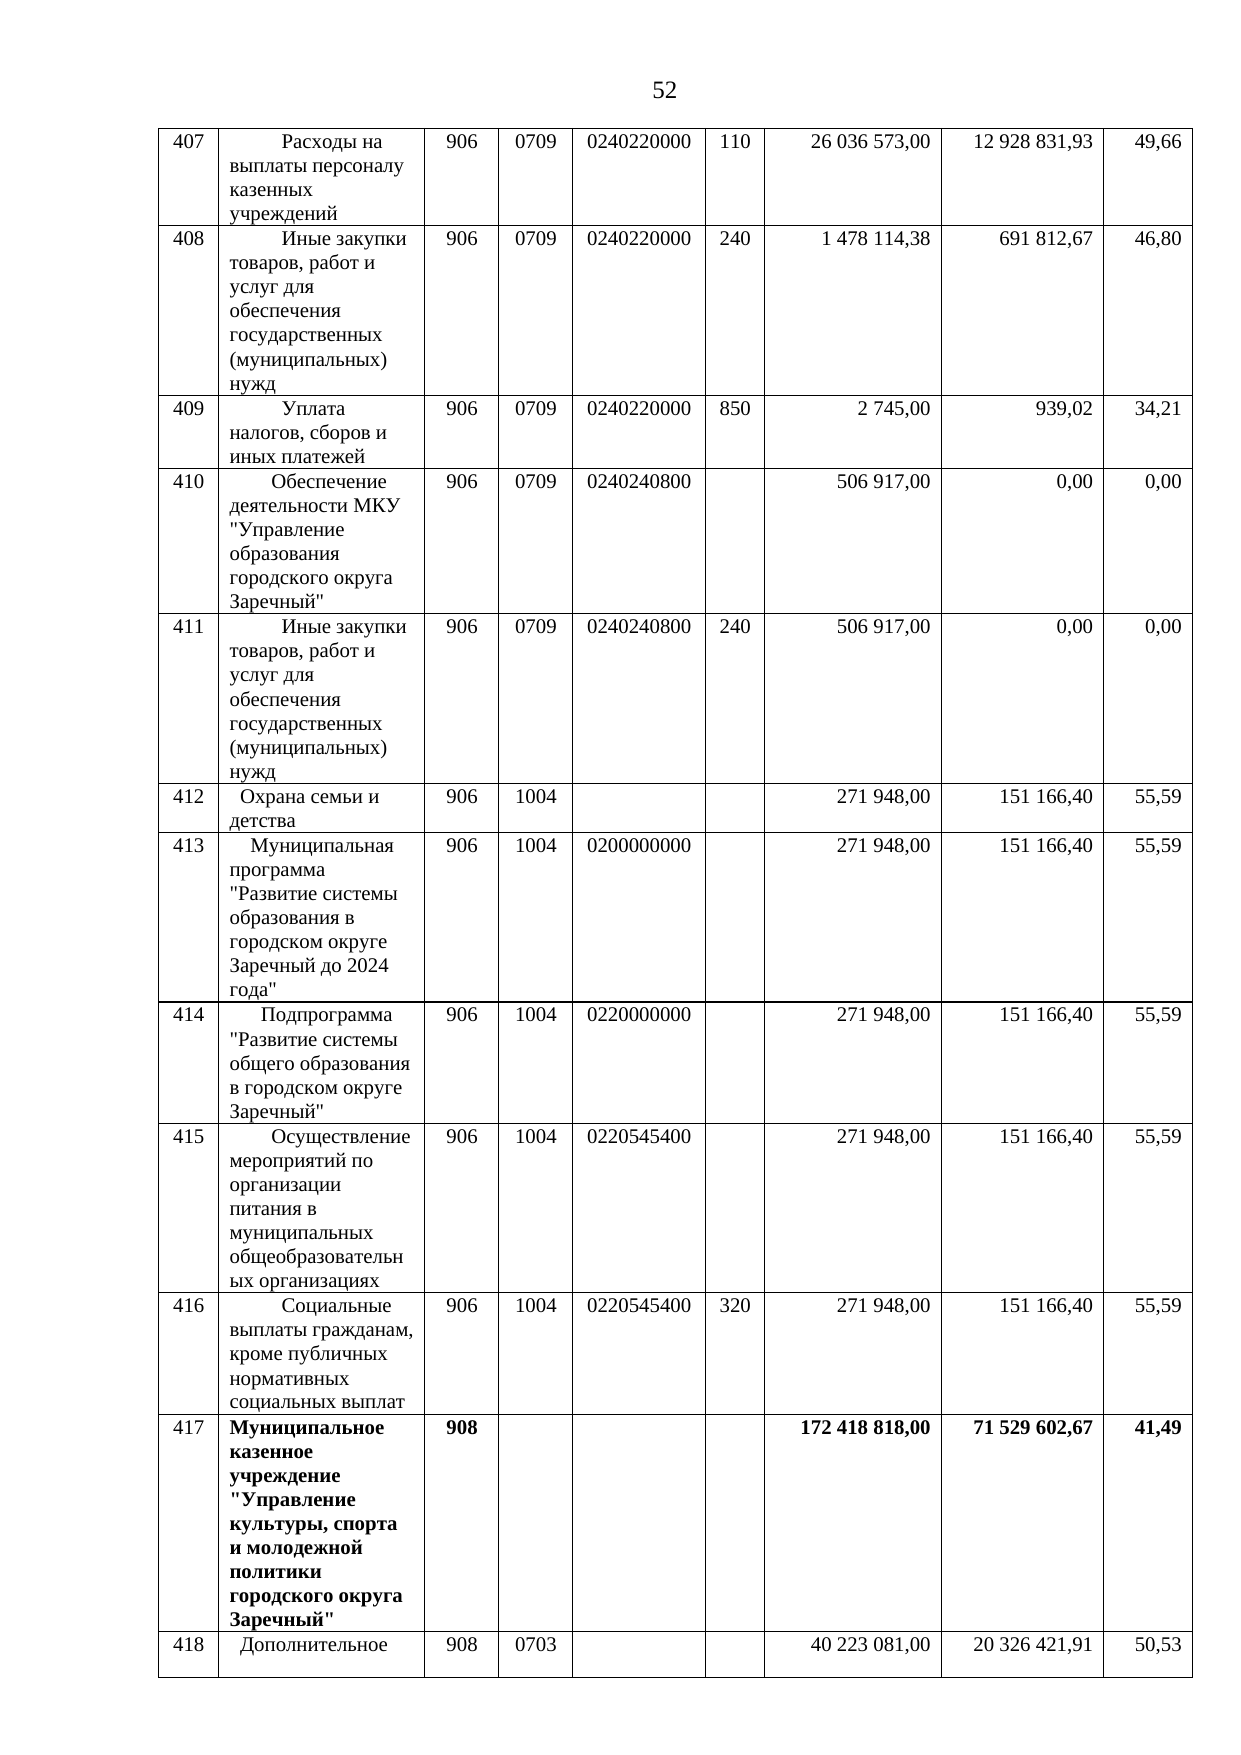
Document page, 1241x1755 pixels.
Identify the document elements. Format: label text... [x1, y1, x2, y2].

table_cell 906 [425, 833, 498, 1001]
table_cell 418 [159, 1632, 218, 1677]
table_cell 908 [425, 1632, 498, 1677]
table_cell 691 812,67 [942, 226, 1103, 394]
table_cell 850 [706, 396, 764, 468]
table_cell 240 [706, 614, 764, 783]
table_cell 151 166,40 [942, 1293, 1103, 1413]
table_cell 0709 [499, 469, 572, 613]
table_cell Уплата налогов, сборов и иных платежей [219, 396, 424, 468]
table_cell 41,49 [1104, 1415, 1192, 1631]
table_cell 12 928 831,93 [942, 129, 1103, 225]
table_cell [706, 1124, 764, 1292]
table_cell 412 [159, 784, 218, 832]
table_cell 0220000000 [573, 1003, 705, 1123]
table_cell 0220545400 [573, 1124, 705, 1292]
table_cell 408 [159, 226, 218, 394]
table_cell 271 948,00 [765, 1003, 941, 1123]
table_cell 0,00 [1104, 469, 1192, 613]
table_cell 1 478 114,38 [765, 226, 941, 394]
table_cell 0709 [499, 396, 572, 468]
table_cell 906 [425, 1003, 498, 1123]
table_cell [706, 1003, 764, 1123]
table_cell Осуществление мероприятий по организации питания в муниципальных общеобразовательных организациях [219, 1124, 424, 1292]
table_cell 240 [706, 226, 764, 394]
table_cell [499, 1415, 572, 1631]
table_cell 1004 [499, 1124, 572, 1292]
table_cell 906 [425, 396, 498, 468]
table_cell 906 [425, 226, 498, 394]
table_cell 271 948,00 [765, 1124, 941, 1292]
table_cell 0709 [499, 129, 572, 225]
table_cell 409 [159, 396, 218, 468]
table_cell 1004 [499, 784, 572, 832]
table_cell 271 948,00 [765, 784, 941, 832]
table_cell 906 [425, 614, 498, 783]
table_cell 34,21 [1104, 396, 1192, 468]
table_cell 0,00 [942, 469, 1103, 613]
table_cell 0709 [499, 614, 572, 783]
table_cell 0709 [499, 226, 572, 394]
table_cell 0240240800 [573, 614, 705, 783]
table_cell 110 [706, 129, 764, 225]
table_cell Дополнительное [219, 1632, 424, 1677]
table_cell 0220545400 [573, 1293, 705, 1413]
table_cell Муниципальное казенное учреждение "Управление культуры, спорта и молодежной политики городского округа Заречный" [219, 1415, 424, 1631]
table_cell 151 166,40 [942, 1003, 1103, 1123]
table_cell [573, 784, 705, 832]
table_cell 55,59 [1104, 1124, 1192, 1292]
table_cell 40 223 081,00 [765, 1632, 941, 1677]
table_cell 416 [159, 1293, 218, 1413]
table_cell Подпрограмма "Развитие системы общего образования в городском округе Заречный" [219, 1003, 424, 1123]
table_cell 55,59 [1104, 784, 1192, 832]
table_cell 0240220000 [573, 129, 705, 225]
table_cell 55,59 [1104, 1003, 1192, 1123]
table_cell Охрана семьи и детства [219, 784, 424, 832]
table_cell 906 [425, 469, 498, 613]
table_cell Иные закупки товаров, работ и услуг для обеспечения государственных (муниципальных) нужд [219, 226, 424, 394]
table_cell Иные закупки товаров, работ и услуг для обеспечения государственных (муниципальных) нужд [219, 614, 424, 783]
table_cell 151 166,40 [942, 784, 1103, 832]
table_cell [573, 1632, 705, 1677]
table_cell [706, 784, 764, 832]
table_cell 71 529 602,67 [942, 1415, 1103, 1631]
table_cell 49,66 [1104, 129, 1192, 225]
table_cell 506 917,00 [765, 469, 941, 613]
table_cell Обеспечение деятельности МКУ "Управление образования городского округа Заречный" [219, 469, 424, 613]
table_cell 55,59 [1104, 833, 1192, 1001]
table_cell 414 [159, 1003, 218, 1123]
table_cell 407 [159, 129, 218, 225]
table_cell [706, 833, 764, 1001]
table_cell 1004 [499, 833, 572, 1001]
table_cell 46,80 [1104, 226, 1192, 394]
table_cell [706, 1632, 764, 1677]
table_cell [706, 1415, 764, 1631]
table_cell 0703 [499, 1632, 572, 1677]
table_cell 506 917,00 [765, 614, 941, 783]
table_cell 415 [159, 1124, 218, 1292]
table_cell 20 326 421,91 [942, 1632, 1103, 1677]
table_cell Муниципальная программа "Развитие системы образования в городском округе Заречный до 2024 года" [219, 833, 424, 1001]
table_cell Расходы на выплаты персоналу казенных учреждений [219, 129, 424, 225]
table_cell 0,00 [1104, 614, 1192, 783]
table_cell 151 166,40 [942, 1124, 1103, 1292]
table_cell 906 [425, 129, 498, 225]
table_cell 939,02 [942, 396, 1103, 468]
table_cell 906 [425, 1293, 498, 1413]
table_cell [573, 1415, 705, 1631]
table_cell 0240240800 [573, 469, 705, 613]
table_cell 0240220000 [573, 226, 705, 394]
table_cell 417 [159, 1415, 218, 1631]
table_cell 1004 [499, 1003, 572, 1123]
table_cell [706, 469, 764, 613]
table_cell 0,00 [942, 614, 1103, 783]
table_cell 50,53 [1104, 1632, 1192, 1677]
table_cell 411 [159, 614, 218, 783]
table_cell 0240220000 [573, 396, 705, 468]
table_cell 271 948,00 [765, 833, 941, 1001]
table_cell 26 036 573,00 [765, 129, 941, 225]
table_cell 410 [159, 469, 218, 613]
table_cell 1004 [499, 1293, 572, 1413]
table_cell 2 745,00 [765, 396, 941, 468]
table_cell 413 [159, 833, 218, 1001]
table_cell 151 166,40 [942, 833, 1103, 1001]
table_cell 0200000000 [573, 833, 705, 1001]
table_cell Социальные выплаты гражданам, кроме публичных нормативных социальных выплат [219, 1293, 424, 1413]
table_cell 55,59 [1104, 1293, 1192, 1413]
table_cell 172 418 818,00 [765, 1415, 941, 1631]
table_cell 271 948,00 [765, 1293, 941, 1413]
table_cell 320 [706, 1293, 764, 1413]
table_cell 906 [425, 1124, 498, 1292]
table_cell 906 [425, 784, 498, 832]
table_cell 908 [425, 1415, 498, 1631]
